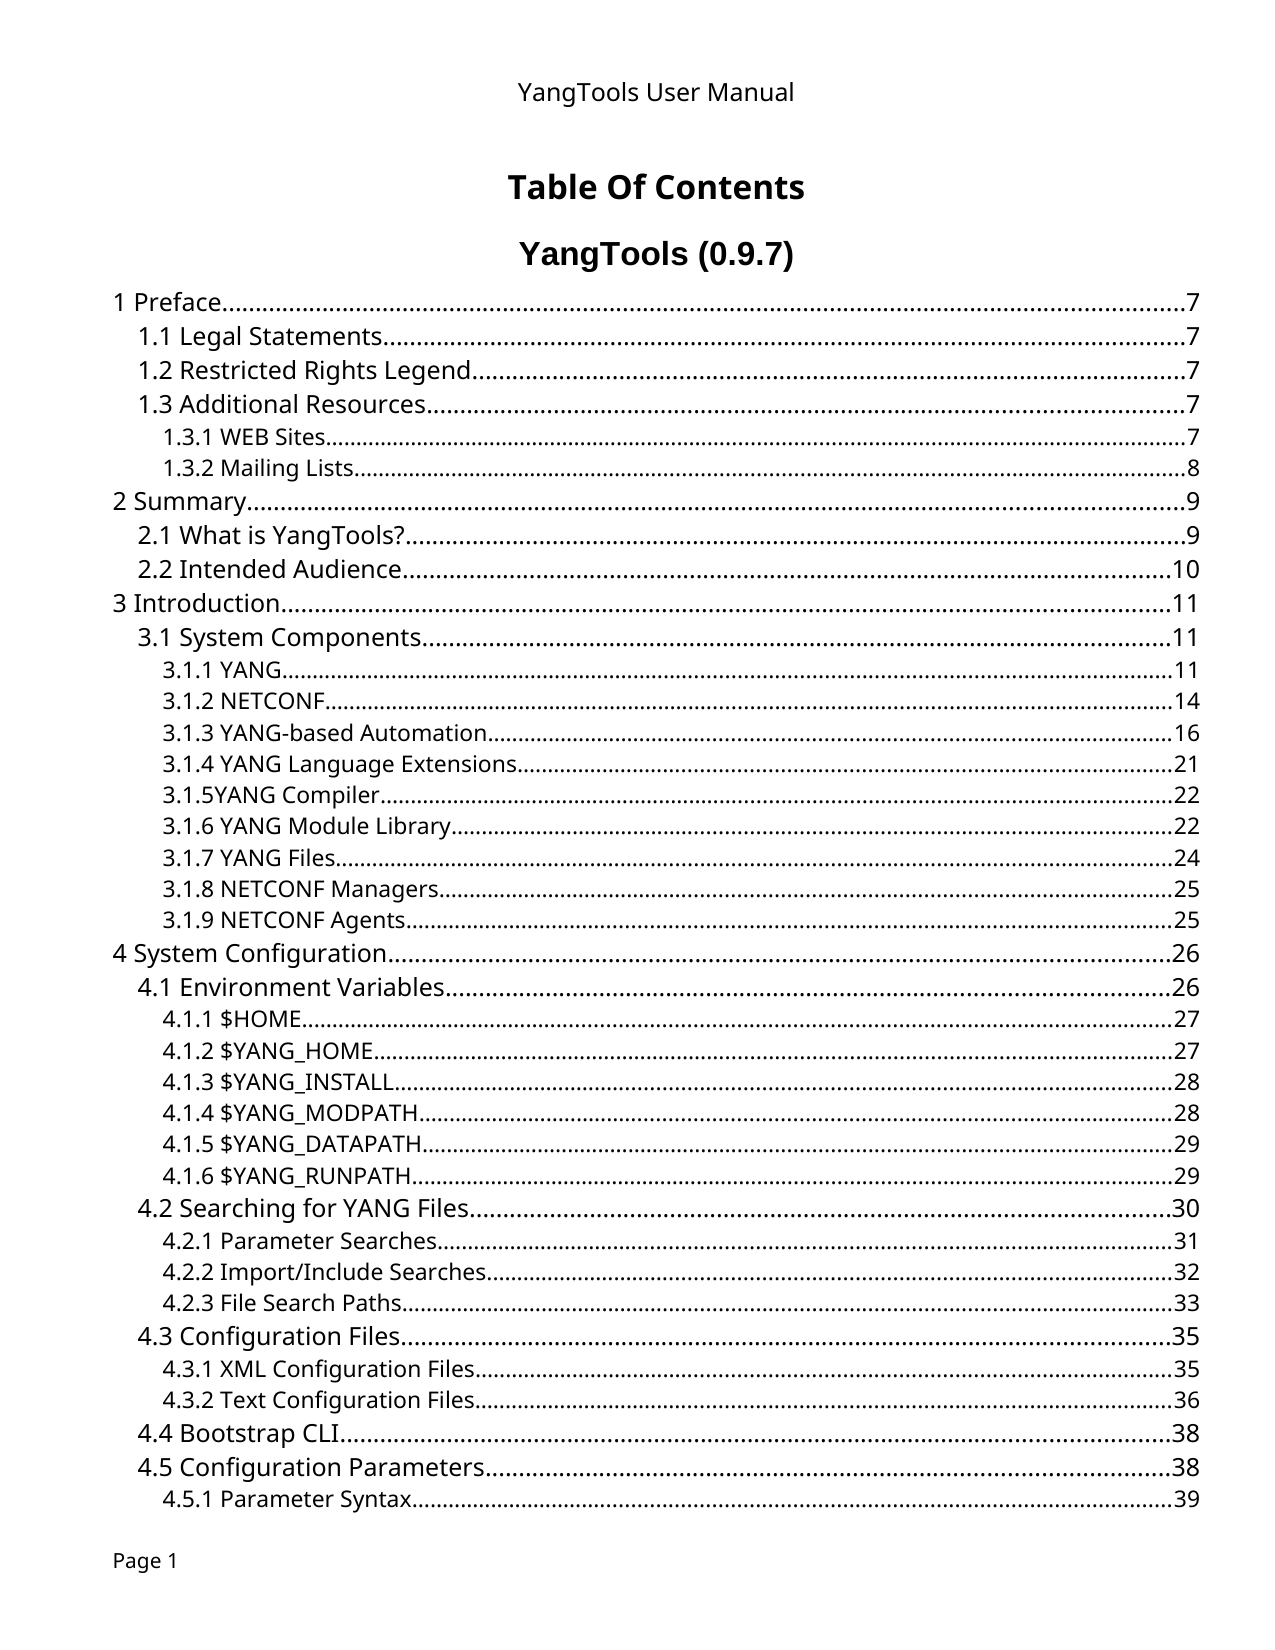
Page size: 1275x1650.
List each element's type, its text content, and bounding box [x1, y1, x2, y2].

text 4.2.1 Parameter Searches 31 [162, 1225, 1200, 1256]
title Table Of Contents [112, 163, 1200, 209]
text 1.3.2 Mailing Lists 8 [162, 452, 1200, 484]
text 1.2 Restricted Rights Legend 7 [137, 353, 1200, 387]
text 4.1.6 $YANG_RUNPATH 29 [162, 1159, 1200, 1191]
text 4.2 Searching for YANG Files 30 [137, 1191, 1200, 1225]
text 1 Preface 7 [112, 285, 1200, 319]
text 3.1.7 YANG Files 24 [162, 841, 1200, 873]
text 4.3.2 Text Configuration Files 36 [162, 1384, 1200, 1415]
text 4.1.1 $HOME 27 [162, 1003, 1200, 1034]
text 3.1.4 YANG Language Extensions 21 [162, 748, 1200, 779]
text 4.1.3 $YANG_INSTALL 28 [162, 1066, 1200, 1097]
text 3.1.5YANG Compiler 22 [162, 779, 1200, 810]
text 4.1.4 $YANG_MODPATH 28 [162, 1097, 1200, 1128]
text 1.3 Additional Resources 7 [137, 387, 1200, 421]
text 3.1.6 YANG Module Library 22 [162, 810, 1200, 841]
text 3.1.3 YANG-based Automation 16 [162, 716, 1200, 748]
text 4 System Configuration 26 [112, 935, 1200, 969]
text 1.3.1 WEB Sites 7 [162, 421, 1200, 452]
text 4.5 Configuration Parameters 38 [137, 1449, 1200, 1483]
text 1.1 Legal Statements 7 [137, 319, 1200, 353]
text 4.2.3 File Search Paths 33 [162, 1287, 1200, 1319]
text 4.2.2 Import/Include Searches 32 [162, 1256, 1200, 1287]
text 4.1.2 $YANG_HOME 27 [162, 1034, 1200, 1066]
text 3.1.8 NETCONF Managers 25 [162, 873, 1200, 904]
text 4.1 Environment Variables 26 [137, 969, 1200, 1003]
text 3.1.1 YANG 11 [162, 654, 1200, 685]
text 4.5.1 Parameter Syntax 39 [162, 1483, 1200, 1514]
text 3.1.2 NETCONF 14 [162, 685, 1200, 716]
text 3 Introduction 11 [112, 586, 1200, 620]
text 2.2 Intended Audience 10 [137, 552, 1200, 586]
text 2 Summary 9 [112, 484, 1200, 518]
text 3.1.9 NETCONF Agents 25 [162, 904, 1200, 935]
text 4.3 Configuration Files 35 [137, 1319, 1200, 1353]
text 4.4 Bootstrap CLI 38 [137, 1415, 1200, 1449]
text 3.1 System Components 11 [137, 620, 1200, 654]
subtitle YangTools (0.9.7) [112, 234, 1200, 272]
text 2.1 What is YangTools? 9 [137, 518, 1200, 552]
text 4.3.1 XML Configuration Files 35 [162, 1353, 1200, 1384]
text 4.1.5 $YANG_DATAPATH 29 [162, 1128, 1200, 1159]
